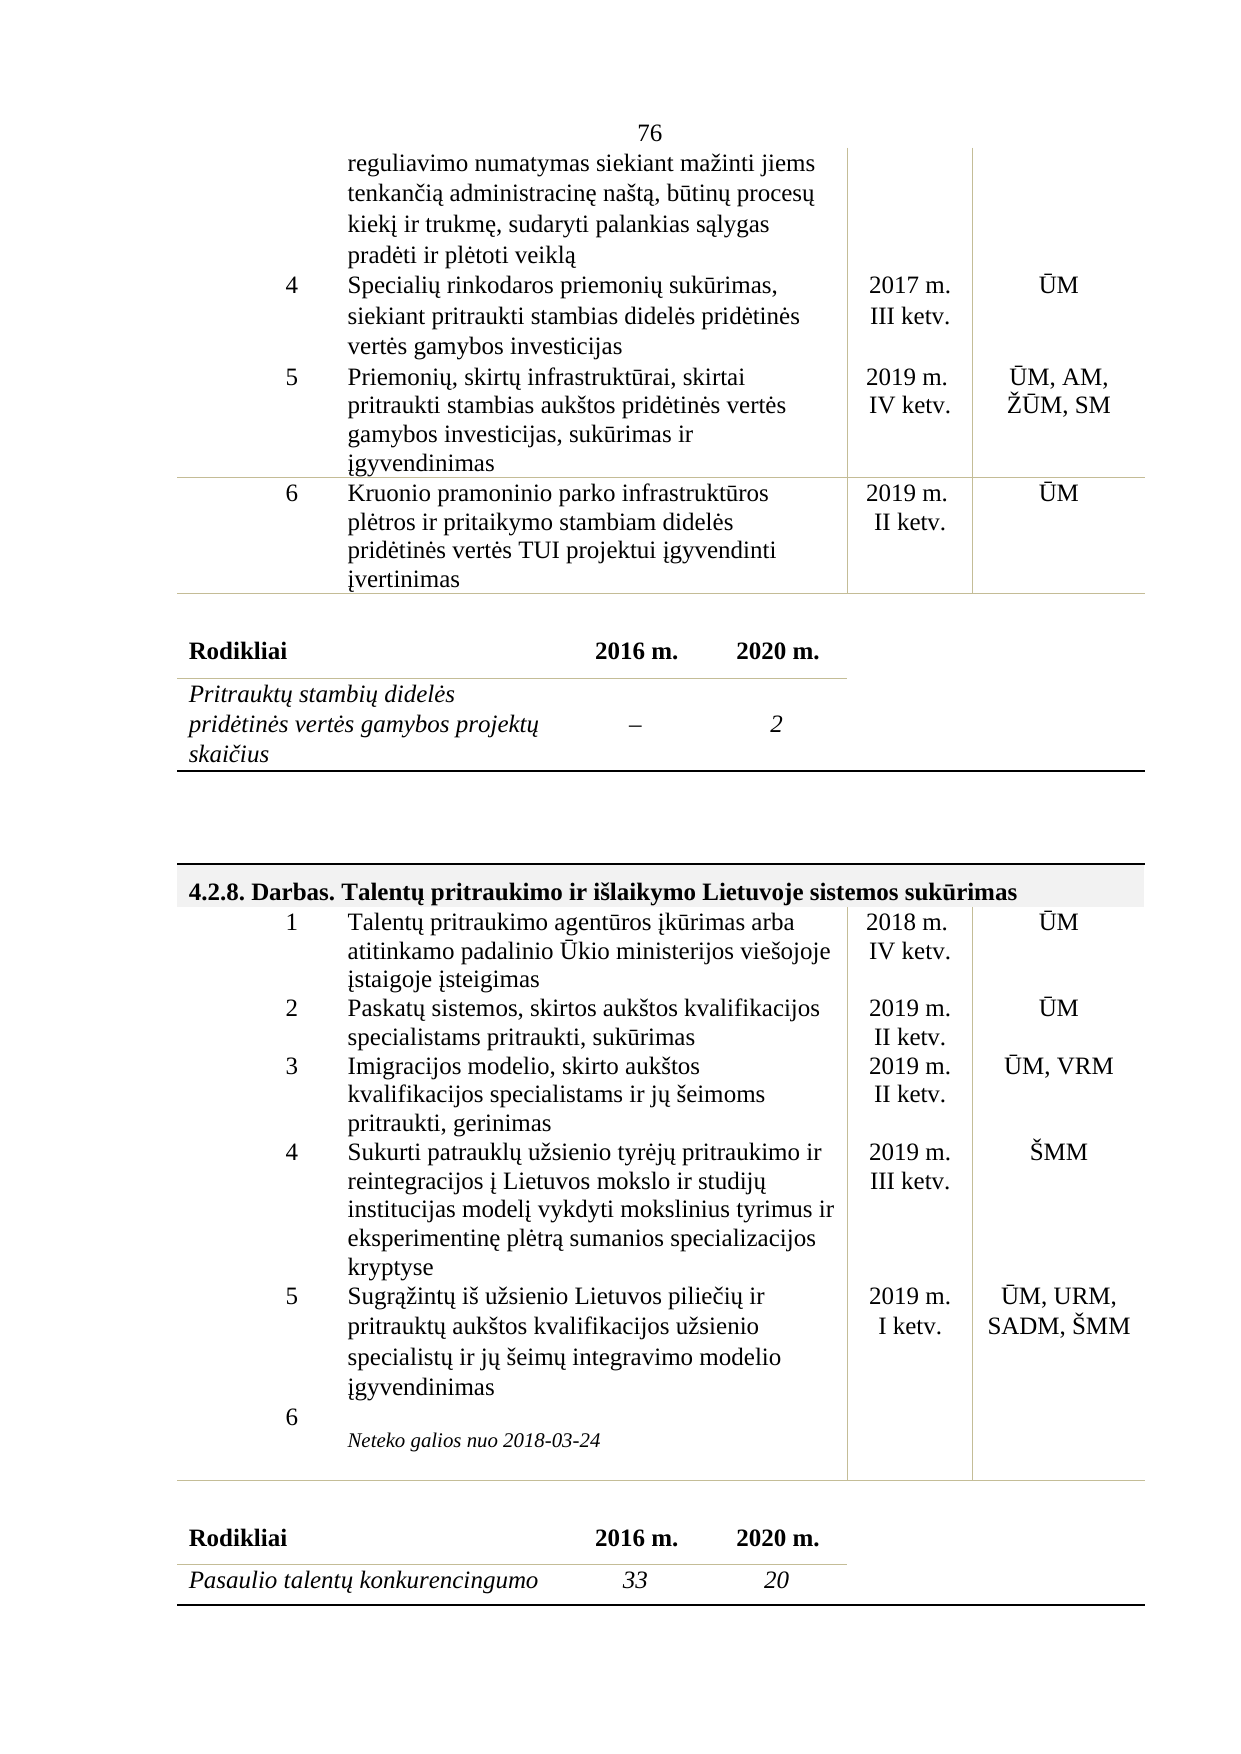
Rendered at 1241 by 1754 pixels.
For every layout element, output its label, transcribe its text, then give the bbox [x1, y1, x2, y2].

table_cell 2019 m. II ketv. [848, 478, 972, 593]
table_cell [847, 594, 973, 626]
table_cell [177, 1137, 247, 1281]
table_cell reguliavimo numatymas siekiant mažinti jiems tenkančią administracinę naštą, būtinų procesų kiekį ir trukmę, sudaryti palankias sąlygas pradėti ir plėtoti veiklą [336, 148, 847, 271]
table_cell [973, 626, 1144, 678]
table_cell Priemonių, skirtų infrastruktūrai, skirtai pritraukti stambias aukštos pridėtinės vertės gamybos investicijas, sukūrimas ir įgyvendinimas [336, 362, 847, 477]
table_cell ŪM [973, 993, 1144, 1051]
table_cell [177, 833, 247, 863]
table_cell Specialių rinkodaros priemonių sukūrimas, siekiant pritraukti stambias didelės pridėtinės vertės gamybos investicijas [336, 271, 847, 362]
table_cell [177, 271, 247, 362]
table_cell Talentų pritraukimo agentūros įkūrimas arba atitinkamo padalinio Ūkio ministerijos viešojoje įstaigoje įsteigimas [336, 907, 847, 993]
table_cell [847, 626, 973, 678]
table_cell [177, 907, 247, 993]
table_cell [247, 803, 336, 832]
table_cell [708, 594, 847, 626]
table_cell [336, 594, 527, 626]
table_cell 2017 m. III ketv. [848, 271, 972, 362]
table_cell 2 [247, 993, 336, 1051]
table_cell [336, 772, 527, 802]
table_cell 6 [247, 478, 336, 593]
table_cell [527, 833, 564, 863]
table_cell [247, 772, 336, 802]
table_cell ŪM [973, 907, 1144, 993]
table_cell [177, 478, 247, 593]
table_cell ŠMM [973, 1137, 1144, 1281]
table_cell [247, 594, 336, 626]
table_cell Paskatų sistemos, skirtos aukštos kvalifikacijos specialistams pritraukti, sukūrimas [336, 993, 847, 1051]
table_cell [527, 1512, 564, 1564]
table_cell [565, 594, 708, 626]
table_cell [177, 1051, 247, 1137]
table_cell [973, 1481, 1144, 1512]
table_cell 2019 m. II ketv. [848, 993, 972, 1051]
table_cell ŪM [973, 271, 1144, 362]
table_cell [973, 1403, 1144, 1479]
table_cell Neteko galios nuo 2018-03-24 [336, 1403, 847, 1479]
table_cell [973, 1512, 1144, 1564]
table_cell 2019 m. II ketv. [848, 1051, 972, 1137]
table_cell [973, 148, 1144, 271]
table_cell 4.2.8. Darbas. Talentų pritraukimo ir išlaikymo Lietuvoje sistemos sukūrimas [177, 865, 1144, 907]
table_cell [708, 1481, 847, 1512]
table_cell [177, 1481, 247, 1512]
table_cell [973, 772, 1144, 802]
table_cell [565, 803, 708, 832]
table_cell 5 [247, 1281, 336, 1402]
table_cell [527, 803, 564, 832]
table_cell 6 [247, 1403, 336, 1479]
table_cell [708, 803, 847, 832]
table_cell [527, 594, 564, 626]
table_cell [336, 1481, 527, 1512]
table_cell [973, 594, 1144, 626]
table_cell [177, 594, 247, 626]
table_cell [247, 1481, 336, 1512]
table_cell [847, 1481, 973, 1512]
table_cell ŪM, AM, ŽŪM, SM [973, 362, 1144, 477]
table_cell [336, 833, 527, 863]
table_cell [177, 993, 247, 1051]
table_cell [527, 1481, 564, 1512]
table_cell [973, 803, 1144, 832]
table_cell [565, 833, 708, 863]
table_cell [177, 148, 247, 271]
table_cell 1 [247, 907, 336, 993]
table_cell Pritrauktų stambių didelės pridėtinės vertės gamybos projektų skaičius [177, 679, 564, 770]
table_cell ŪM, URM, SADM, ŠMM [973, 1281, 1144, 1402]
table_cell [565, 1481, 708, 1512]
table_cell Imigracijos modelio, skirto aukštos kvalifikacijos specialistams ir jų šeimoms pritraukti, gerinimas [336, 1051, 847, 1137]
table_cell ŪM, VRM [973, 1051, 1144, 1137]
table_cell 5 [247, 362, 336, 477]
table_cell Rodikliai [177, 626, 336, 678]
table_cell [527, 626, 564, 678]
table_cell [848, 1403, 972, 1479]
table_cell [177, 1403, 247, 1479]
table_cell Kruonio pramoninio parko infrastruktūros plėtros ir pritaikymo stambiam didelės pridėtinės vertės TUI projektui įgyvendinti įvertinimas [336, 478, 847, 593]
table_cell 2020 m. [708, 626, 847, 678]
table_cell Sugrąžintų iš užsienio Lietuvos piliečių ir pritrauktų aukštos kvalifikacijos užsienio specialistų ir jų šeimų integravimo modelio įgyvendinimas [336, 1281, 847, 1402]
table_cell 2020 m. [708, 1512, 847, 1564]
table_cell 4 [247, 271, 336, 362]
table_cell [847, 1512, 973, 1564]
table_cell [177, 362, 247, 477]
table_cell [973, 678, 1144, 770]
table_cell [847, 803, 973, 832]
table_cell 20 [708, 1565, 847, 1604]
table_cell [336, 803, 527, 832]
table_cell 2019 m. IV ketv. [848, 362, 972, 477]
table_cell 2019 m. I ketv. [848, 1281, 972, 1402]
table_cell [847, 772, 973, 802]
table_cell [565, 772, 708, 802]
table_cell 2018 m. IV ketv. [848, 907, 972, 993]
table_cell [973, 833, 1144, 863]
table_cell [848, 148, 972, 271]
table_cell 4 [247, 1137, 336, 1281]
table_cell [177, 803, 247, 832]
table_cell [177, 1281, 247, 1402]
table_cell Pasaulio talentų konkurencingumo [177, 1565, 564, 1604]
table_cell [708, 772, 847, 802]
table_cell [247, 148, 336, 271]
table_cell [847, 833, 973, 863]
table_cell [708, 833, 847, 863]
table_cell Rodikliai [177, 1512, 336, 1564]
table_cell 2019 m. III ketv. [848, 1137, 972, 1281]
table_cell 3 [247, 1051, 336, 1137]
table_cell [336, 626, 527, 678]
table_cell 2016 m. [565, 1512, 708, 1564]
table_cell [847, 1564, 973, 1604]
table_cell [336, 1512, 527, 1564]
table_cell Sukurti patrauklų užsienio tyrėjų pritraukimo ir reintegracijos į Lietuvos mokslo ir studijų institucijas modelį vykdyti mokslinius tyrimus ir eksperimentinę plėtrą sumanios specializacijos kryptyse [336, 1137, 847, 1281]
table_cell 2016 m. [565, 626, 708, 678]
table_cell [847, 678, 973, 770]
table_cell – [565, 679, 708, 770]
table_cell [973, 1564, 1144, 1604]
table_cell [247, 833, 336, 863]
table_cell 33 [565, 1565, 708, 1604]
table_cell [177, 772, 247, 802]
table_cell [527, 772, 564, 802]
table_cell 2 [708, 679, 847, 770]
table_cell ŪM [973, 478, 1144, 593]
